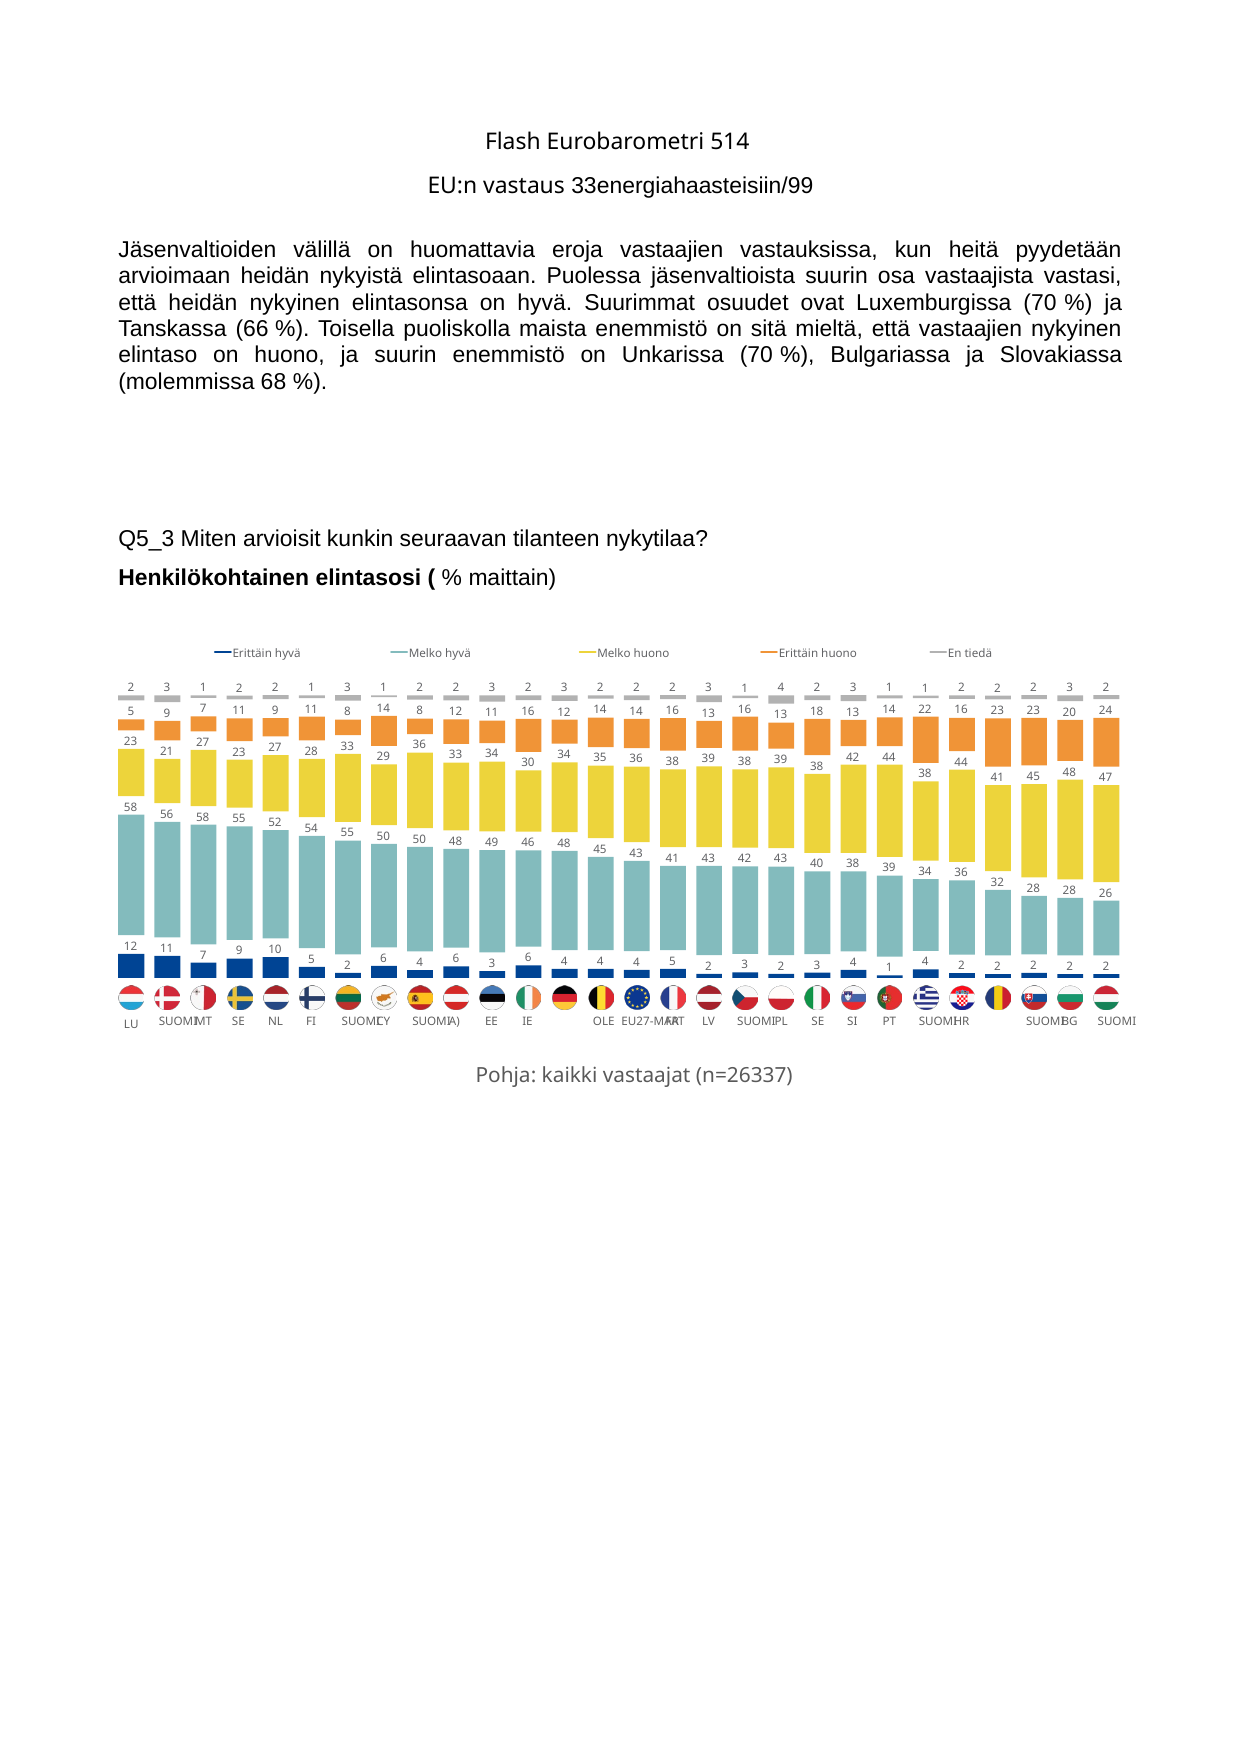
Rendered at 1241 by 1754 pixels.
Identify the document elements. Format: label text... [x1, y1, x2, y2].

picture [118, 985, 144, 1010]
picture [985, 985, 1011, 1010]
picture [1057, 985, 1083, 1010]
picture [227, 985, 253, 1010]
text Jäsenvaltioiden välillä on huomattavia eroja vastaajien vastauksissa, kun heitä pyydetään arvioimaan heidän nykyistä elintasoaan. Puolessa jäsenvaltioista suurin osa vastaajista vastasi, että heidän nykyinen elintasonsa on hyvä. Suurimmat osuudet ovat Luxemburgissa (70 %) ja Tanskassa (66 %). Toisella puoliskolla maista enemmistö on sitä mieltä, että vastaajien nykyinen elintaso on huono, ja suurin enemmistö on Unkarissa (70 %), Bulgariassa ja Slovakiassa (molemmissa 68 %). [118, 236, 1122, 394]
picture [877, 985, 902, 1010]
picture [516, 985, 541, 1010]
picture [154, 985, 180, 1010]
picture [804, 985, 830, 1010]
picture [588, 985, 614, 1010]
picture [1093, 985, 1119, 1010]
picture [913, 985, 939, 1010]
picture [768, 985, 794, 1010]
text Henkilökohtainen elintasosi ( % maittain) [118, 564, 1122, 590]
picture [552, 985, 577, 1010]
picture [660, 985, 686, 1010]
picture [479, 985, 505, 1010]
picture [949, 985, 975, 1010]
picture [841, 985, 866, 1010]
picture [190, 985, 216, 1010]
picture [696, 985, 722, 1010]
picture [443, 985, 469, 1010]
picture [299, 985, 325, 1010]
picture [1021, 985, 1047, 1010]
text Q5_3 Miten arvioisit kunkin seuraavan tilanteen nykytilaa? [118, 525, 1122, 551]
picture [335, 985, 361, 1010]
picture [732, 985, 758, 1010]
picture [407, 985, 433, 1010]
picture [371, 985, 397, 1010]
picture [263, 985, 289, 1010]
picture [624, 985, 650, 1010]
